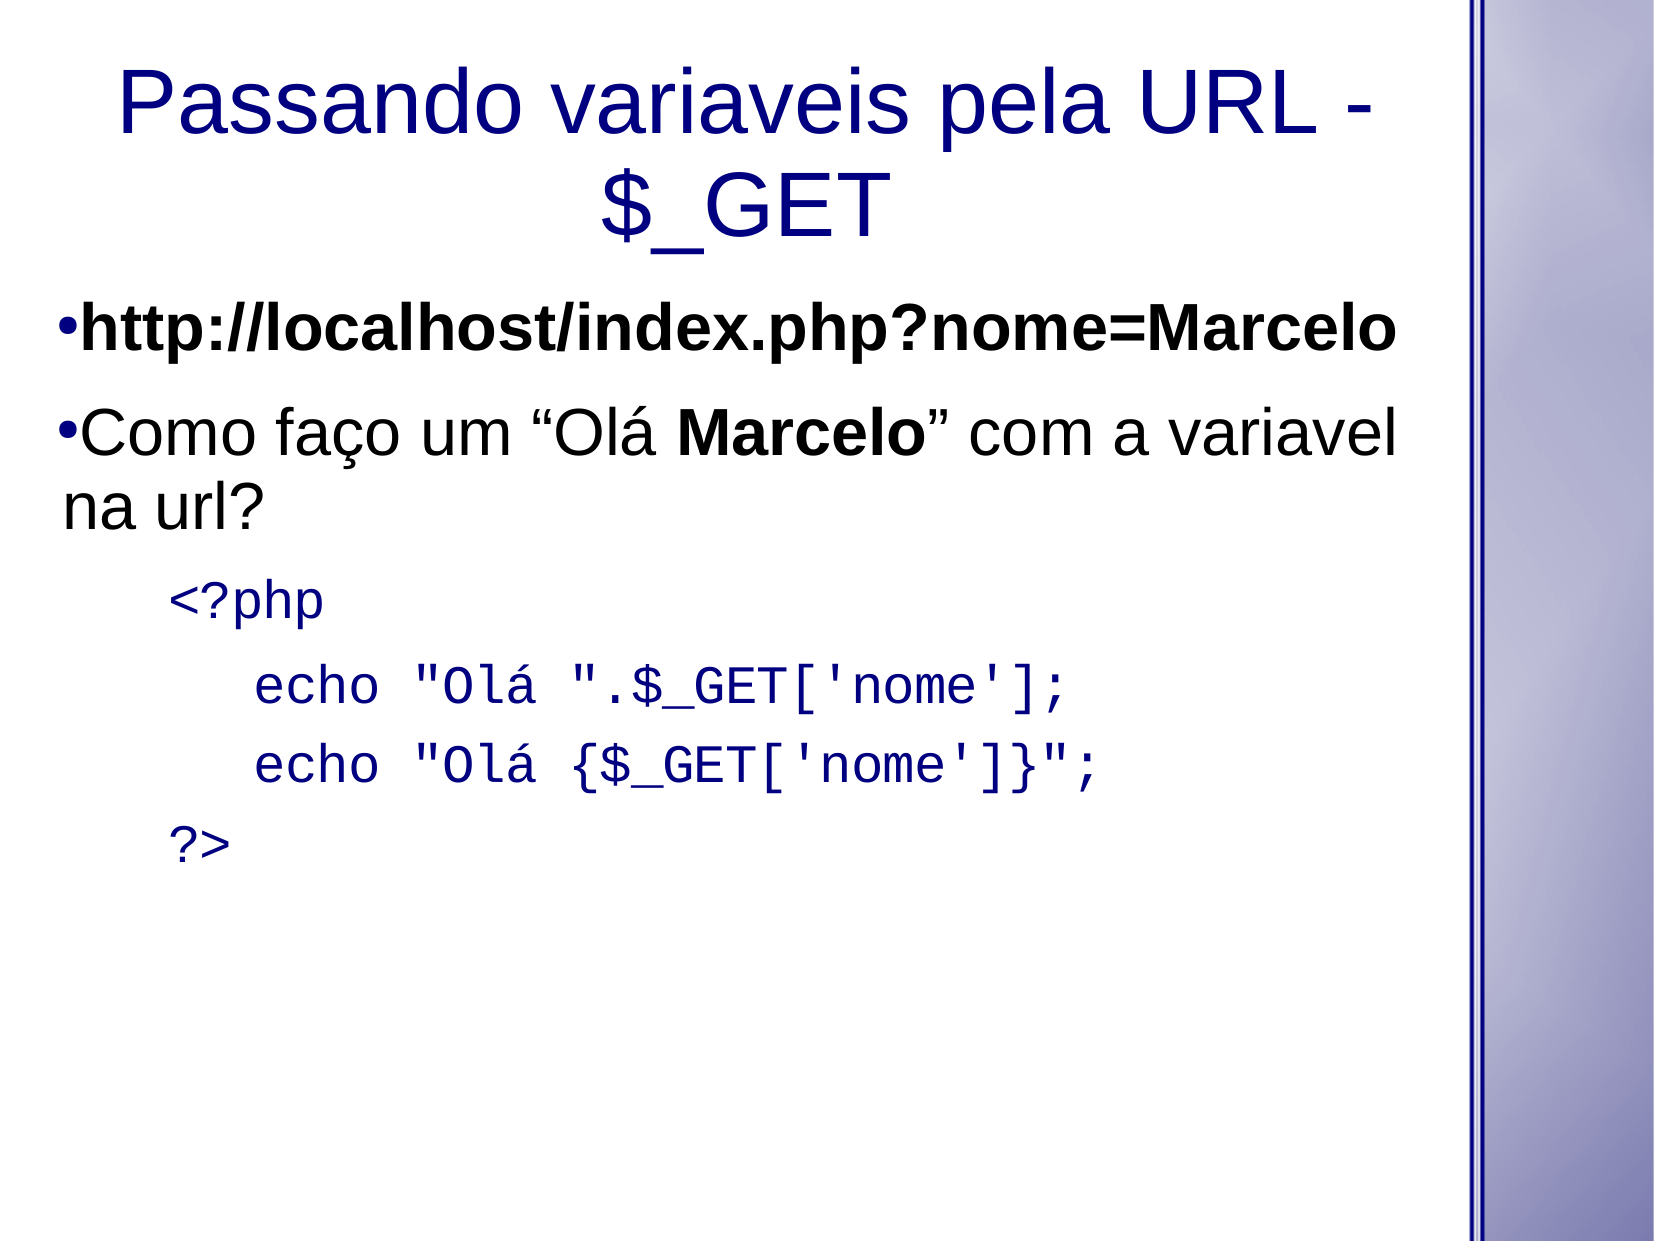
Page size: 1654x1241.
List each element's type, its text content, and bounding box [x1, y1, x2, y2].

list http://localhost/index.php?nome=Marcelo Como faço um “Olá Marcelo” com a variavel na url? <?php echo "Olá ".$_GET['nome']; echo "Olá {$_GET['nome']}"; ?> [47, 290, 1447, 1109]
picture [0, 0, 1654, 1241]
title Passando variaveis pela URL - $_GET [47, 49, 1447, 257]
